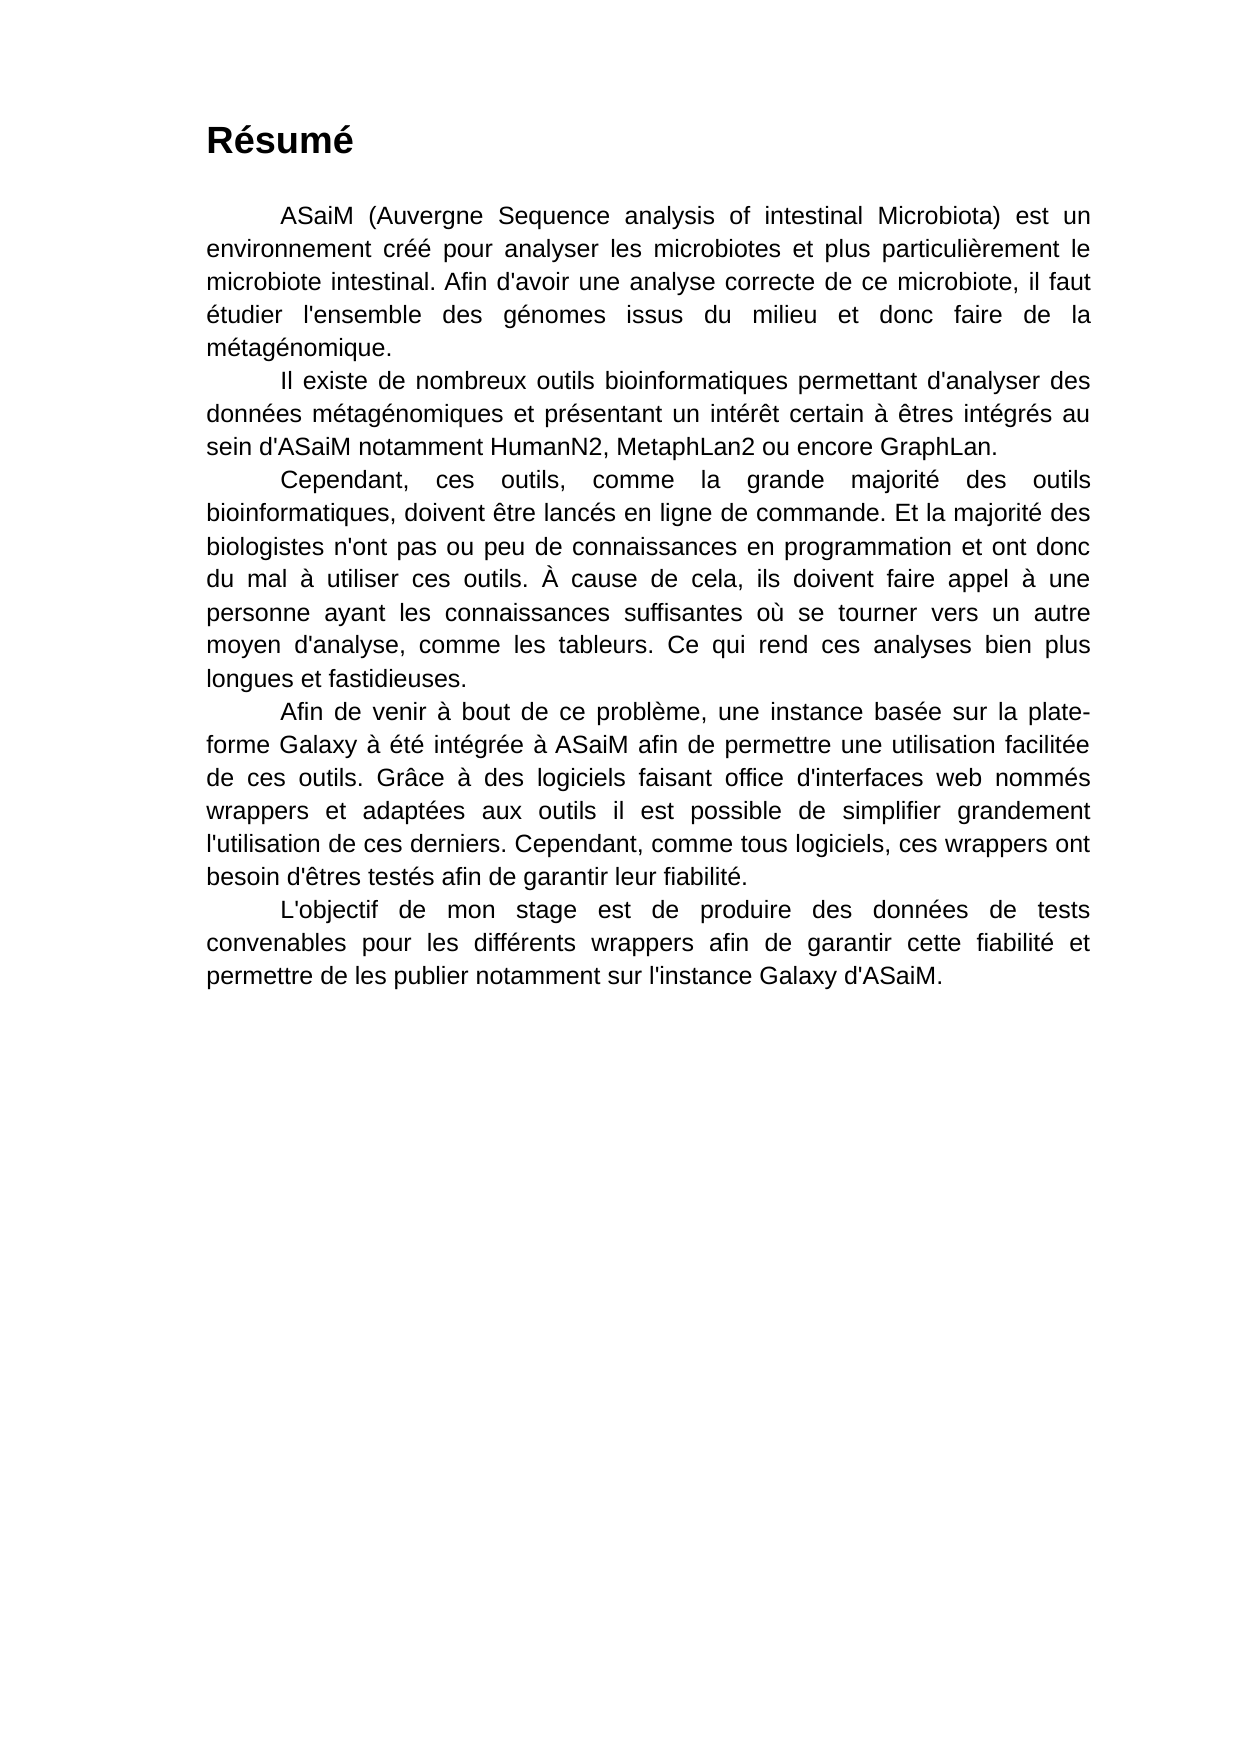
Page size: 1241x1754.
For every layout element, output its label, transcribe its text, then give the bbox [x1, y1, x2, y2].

text ASaiM (Auvergne Sequence analysis of intestinal Microbiota) est un environnement créé pour analyser les microbiotes et plus particulièrement le microbiote intestinal. Afin d'avoir une analyse correcte de ce microbiote, il faut étudier l'ensemble des génomes issus du milieu et donc faire de la métagénomique. [206, 201, 1092, 362]
text L'objectif de mon stage est de produire des données de tests convenables pour les différents wrappers afin de garantir cette fiabilité et permettre de les publier notamment sur l'instance Galaxy d'ASaiM. [206, 895, 1092, 989]
text Cependant, ces outils, comme la grande majorité des outils bioinformatiques, doivent être lancés en ligne de commande. Et la majorité des biologistes n'ont pas ou peu de connaissances en programmation et ont donc du mal à utiliser ces outils. À cause de cela, ils doivent faire appel à une personne ayant les connaissances suffisantes où se tourner vers un autre moyen d'analyse, comme les tableurs. Ce qui rend ces analyses bien plus longues et fastidieuses. [206, 465, 1092, 692]
text Afin de venir à bout de ce problème, une instance basée sur la plate-forme Galaxy à été intégrée à ASaiM afin de permettre une utilisation facilitée de ces outils. Grâce à des logiciels faisant office d'interfaces web nommés wrappers et adaptées aux outils il est possible de simplifier grandement l'utilisation de ces derniers. Cependant, comme tous logiciels, ces wrappers ont besoin d'êtres testés afin de garantir leur fiabilité. [206, 697, 1092, 890]
subtitle Résumé [206, 118, 1092, 162]
text Il existe de nombreux outils bioinformatiques permettant d'analyser des données métagénomiques et présentant un intérêt certain à êtres intégrés au sein d'ASaiM notamment HumanN2, MetaphLan2 ou encore GraphLan. [206, 366, 1092, 461]
